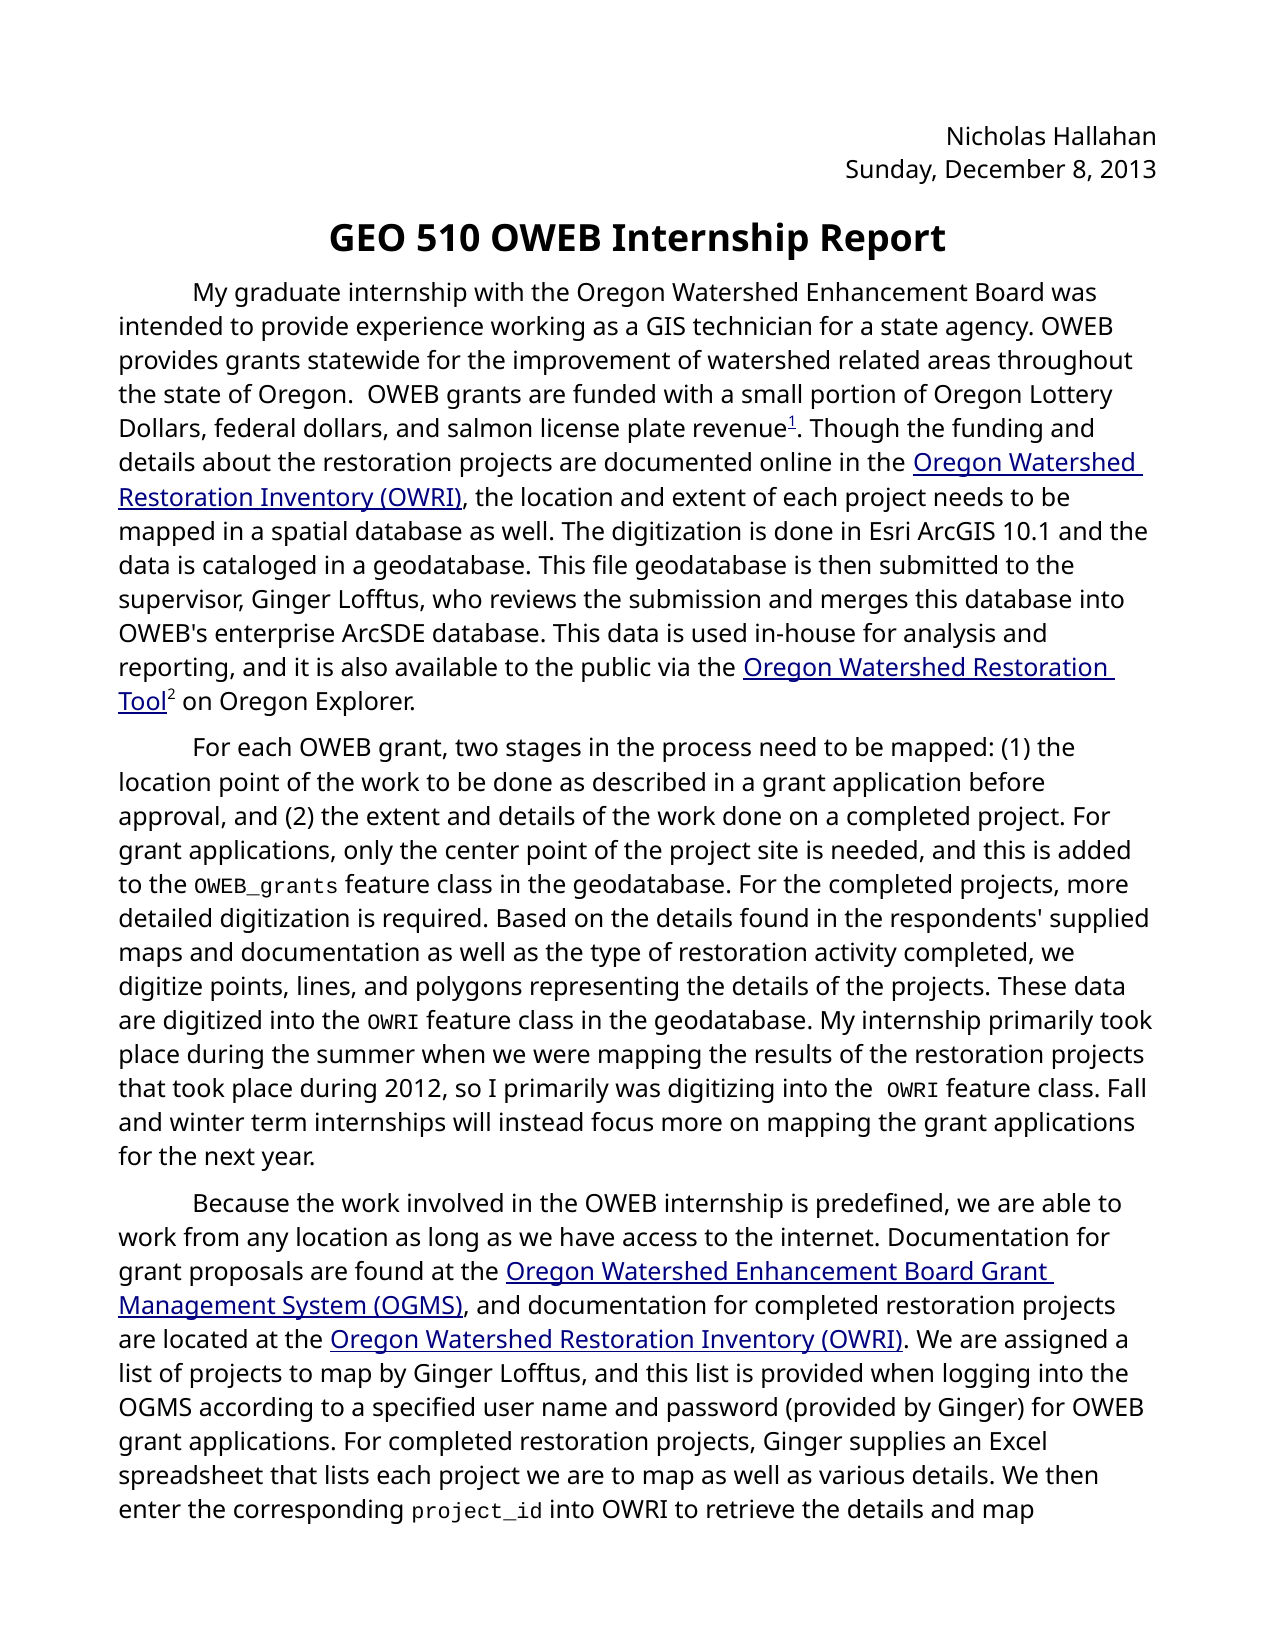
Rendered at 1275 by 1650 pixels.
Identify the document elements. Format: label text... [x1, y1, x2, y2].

text Sunday, December 8, 2013 [118, 152, 1157, 186]
text My graduate internship with the Oregon Watershed Enhancement Board was intended to provide experience working as a GIS technician for a state agency. OWEB provides grants statewide for the improvement of watershed related areas throughout the state of Oregon. OWEB grants are funded with a small portion of Oregon Lottery Dollars, federal dollars, and salmon license plate revenue1. Though the funding and details about the restoration projects are documented online in the Oregon Watershed Restoration Inventory (OWRI), the location and extent of each project needs to be mapped in a spatial database as well. The digitization is done in Esri ArcGIS 10.1 and the data is cataloged in a geodatabase. This file geodatabase is then submitted to the supervisor, Ginger Lofftus, who reviews the submission and merges this database into OWEB's enterprise ArcSDE database. This data is used in-house for analysis and reporting, and it is also available to the public via the Oregon Watershed Restoration Tool2 on Oregon Explorer. [118, 275, 1157, 718]
text Because the work involved in the OWEB internship is predefined, we are able to work from any location as long as we have access to the internet. Documentation for grant proposals are found at the Oregon Watershed Enhancement Board Grant Management System (OGMS), and documentation for completed restoration projects are located at the Oregon Watershed Restoration Inventory (OWRI). We are assigned a list of projects to map by Ginger Lofftus, and this list is provided when logging into the OGMS according to a specified user name and password (provided by Ginger) for OWEB grant applications. For completed restoration projects, Ginger supplies an Excel spreadsheet that lists each project we are to map as well as various details. We then enter the corresponding project_id into OWRI to retrieve the details and map [118, 1185, 1157, 1526]
text Nicholas Hallahan [118, 118, 1157, 152]
title GEO 510 OWEB Internship Report [118, 211, 1157, 262]
text For each OWEB grant, two stages in the process need to be mapped: (1) the location point of the work to be done as described in a grant application before approval, and (2) the extent and details of the work done on a completed project. For grant applications, only the center point of the project site is needed, and this is added to the OWEB_grants feature class in the geodatabase. For the completed projects, more detailed digitization is required. Based on the details found in the respondents' supplied maps and documentation as well as the type of restoration activity completed, we digitize points, lines, and polygons representing the details of the projects. These data are digitized into the OWRI feature class in the geodatabase. My internship primarily took place during the summer when we were mapping the results of the restoration projects that took place during 2012, so I primarily was digitizing into the OWRI feature class. Fall and winter term internships will instead focus more on mapping the grant applications for the next year. [118, 730, 1157, 1173]
